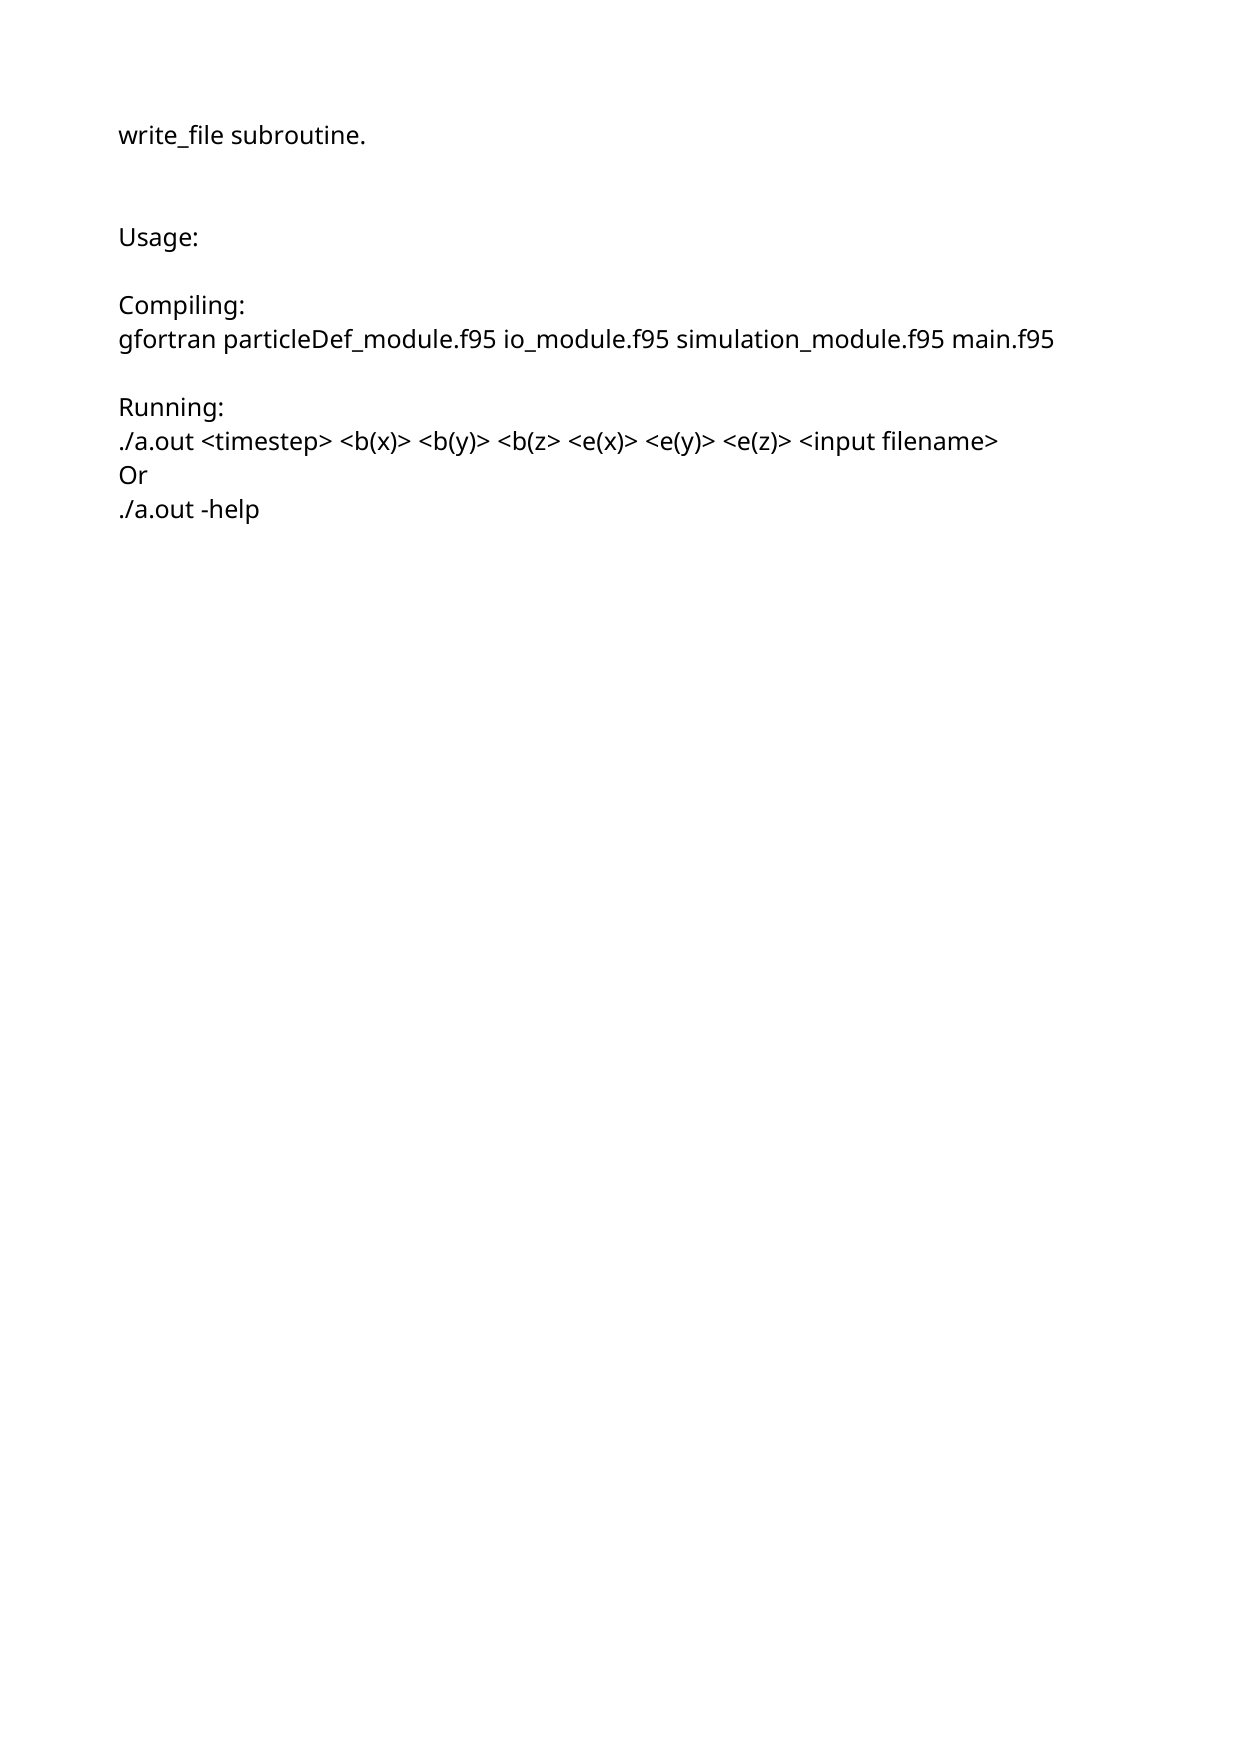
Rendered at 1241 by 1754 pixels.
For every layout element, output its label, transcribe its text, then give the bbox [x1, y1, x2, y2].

text gfortran particleDef_module.f95 io_module.f95 simulation_module.f95 main.f95 [118, 322, 1122, 356]
text Compiling: [118, 288, 1122, 322]
text Running: [118, 390, 1122, 424]
text ./a.out -help [118, 492, 1122, 526]
text Or [118, 458, 1122, 492]
text ./a.out <timestep> <b(x)> <b(y)> <b(z> <e(x)> <e(y)> <e(z)> <input filename> [118, 424, 1122, 458]
text Usage: [118, 220, 1122, 254]
text write_file subroutine. [118, 118, 1122, 152]
